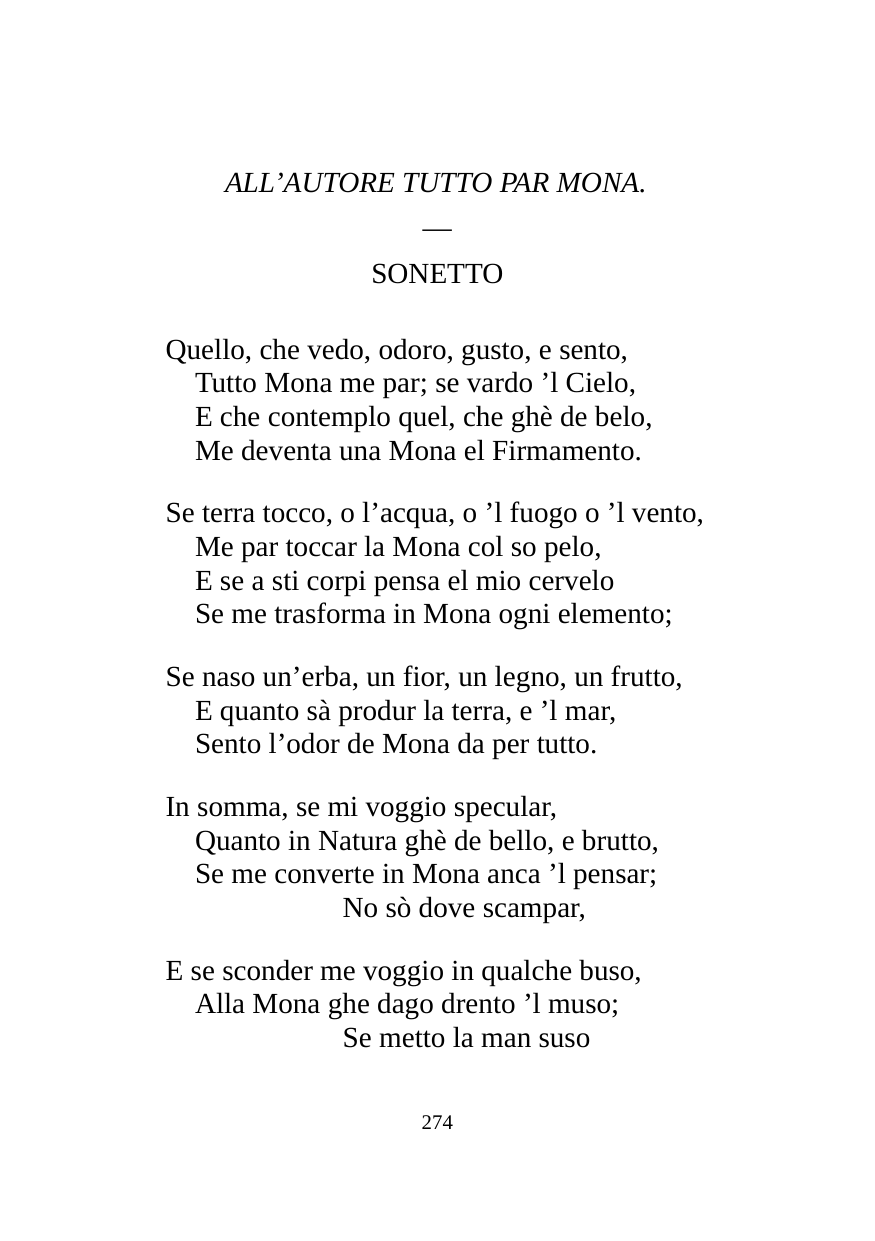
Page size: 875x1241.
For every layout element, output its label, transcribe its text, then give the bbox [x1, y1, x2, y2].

text E se sconder me voggio in qualche buso, Alla Mona ghe dago drento ’l muso; Se metto la man suso [165, 953, 768, 1054]
text — [106, 211, 768, 244]
text Quello, che vedo, odoro, gusto, e sento, Tutto Mona me par; se vardo ’l Cielo, E che contemplo quel, che ghè de belo, Me deventa una Mona el Firmamento. [165, 332, 768, 466]
text Se naso un’erba, un fior, un legno, un frutto, E quanto sà produr la terra, e ’l mar, Sento l’odor de Mona da per tutto. [165, 659, 768, 760]
subtitle ALL’AUTORE TUTTO PAR MONA. [106, 165, 768, 199]
text SONETTO [106, 257, 768, 290]
text In somma, se mi voggio specular, Quanto in Natura ghè de bello, e brutto, Se me converte in Mona anca ’l pensar; No sò dove scampar, [165, 789, 768, 923]
text Se terra tocco, o l’acqua, o ’l fuogo o ’l vento, Me par toccar la Mona col so pelo, E se a sti corpi pensa el mio cervelo Se me trasforma in Mona ogni elemento; [165, 496, 768, 630]
